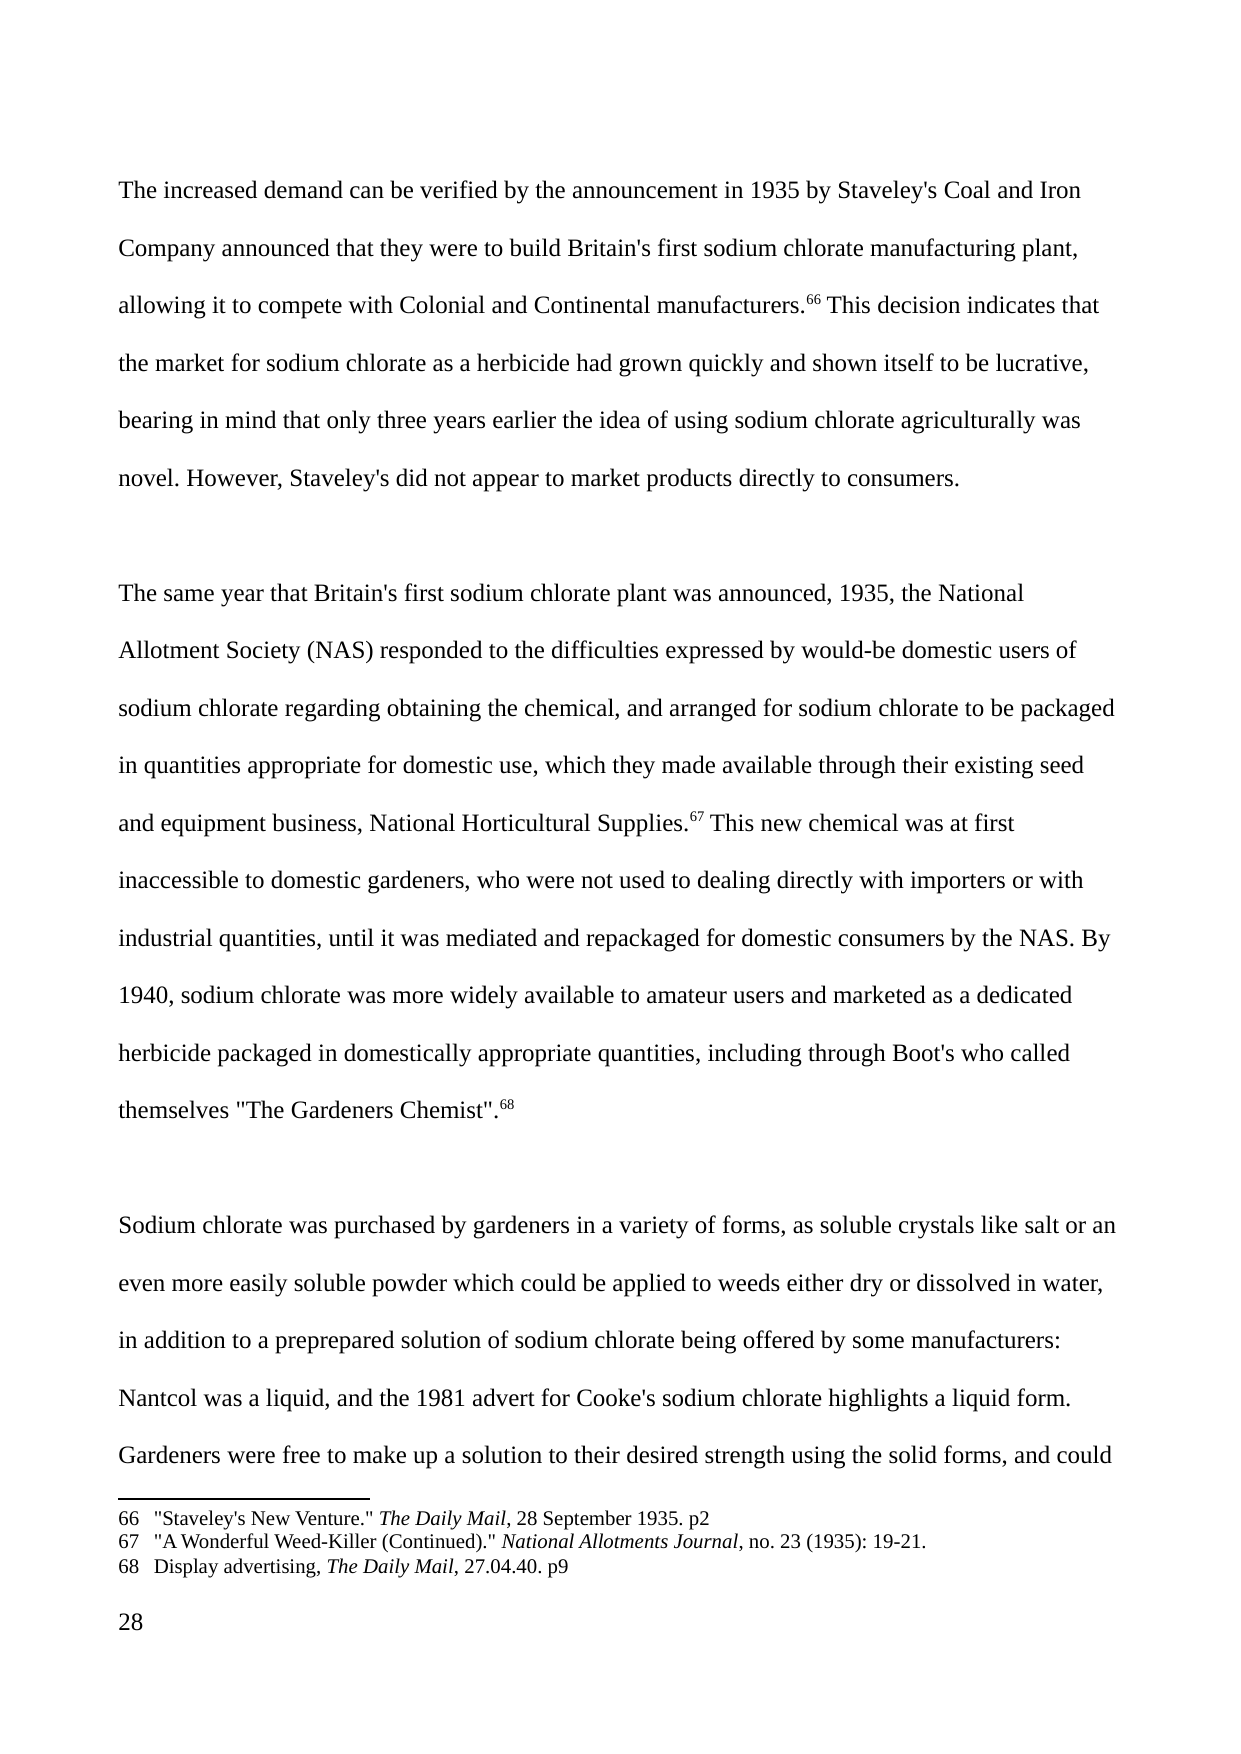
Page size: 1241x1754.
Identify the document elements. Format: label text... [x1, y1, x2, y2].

text "A Wonderful Weed-Killer (Continued)." National Allotments Journal, no. 23 (1935): 19-21. [118, 1529, 1122, 1553]
text "Staveley's New Venture." The Daily Mail, 28 September 1935. p2 [118, 1505, 1122, 1529]
text Display advertising, The Daily Mail, 27.04.40. p9 [118, 1553, 1122, 1578]
text The increased demand can be verified by the announcement in 1935 by Staveley's Coal and Iron Company announced that they were to build Britain's first sodium chlorate manufacturing plant, allowing it to compete with Colonial and Continental manufacturers. This decision indicates that the market for sodium chlorate as a herbicide had grown quickly and shown itself to be lucrative, bearing in mind that only three years earlier the idea of using sodium chlorate agriculturally was novel. However, Staveley's did not appear to market products directly to consumers. [118, 176, 1122, 492]
text Sodium chlorate was purchased by gardeners in a variety of forms, as soluble crystals like salt or an even more easily soluble powder which could be applied to weeds either dry or dissolved in water, in addition to a preprepared solution of sodium chlorate being offered by some manufacturers: Nantcol was a liquid, and the 1981 advert for Cooke's sodium chlorate highlights a liquid form. Gardeners were free to make up a solution to their desired strength using the solid forms, and could [118, 1211, 1122, 1469]
text The same year that Britain's first sodium chlorate plant was announced, 1935, the National Allotment Society (NAS) responded to the difficulties expressed by would-be domestic users of sodium chlorate regarding obtaining the chemical, and arranged for sodium chlorate to be packaged in quantities appropriate for domestic use, which they made available through their existing seed and equipment business, National Horticultural Supplies. This new chemical was at first inaccessible to domestic gardeners, who were not used to dealing directly with importers or with industrial quantities, until it was mediated and repackaged for domestic consumers by the NAS. By 1940, sodium chlorate was more widely available to amateur users and marketed as a dedicated herbicide packaged in domestically appropriate quantities, including through Boot's who called themselves "The Gardeners Chemist". [118, 578, 1122, 1124]
